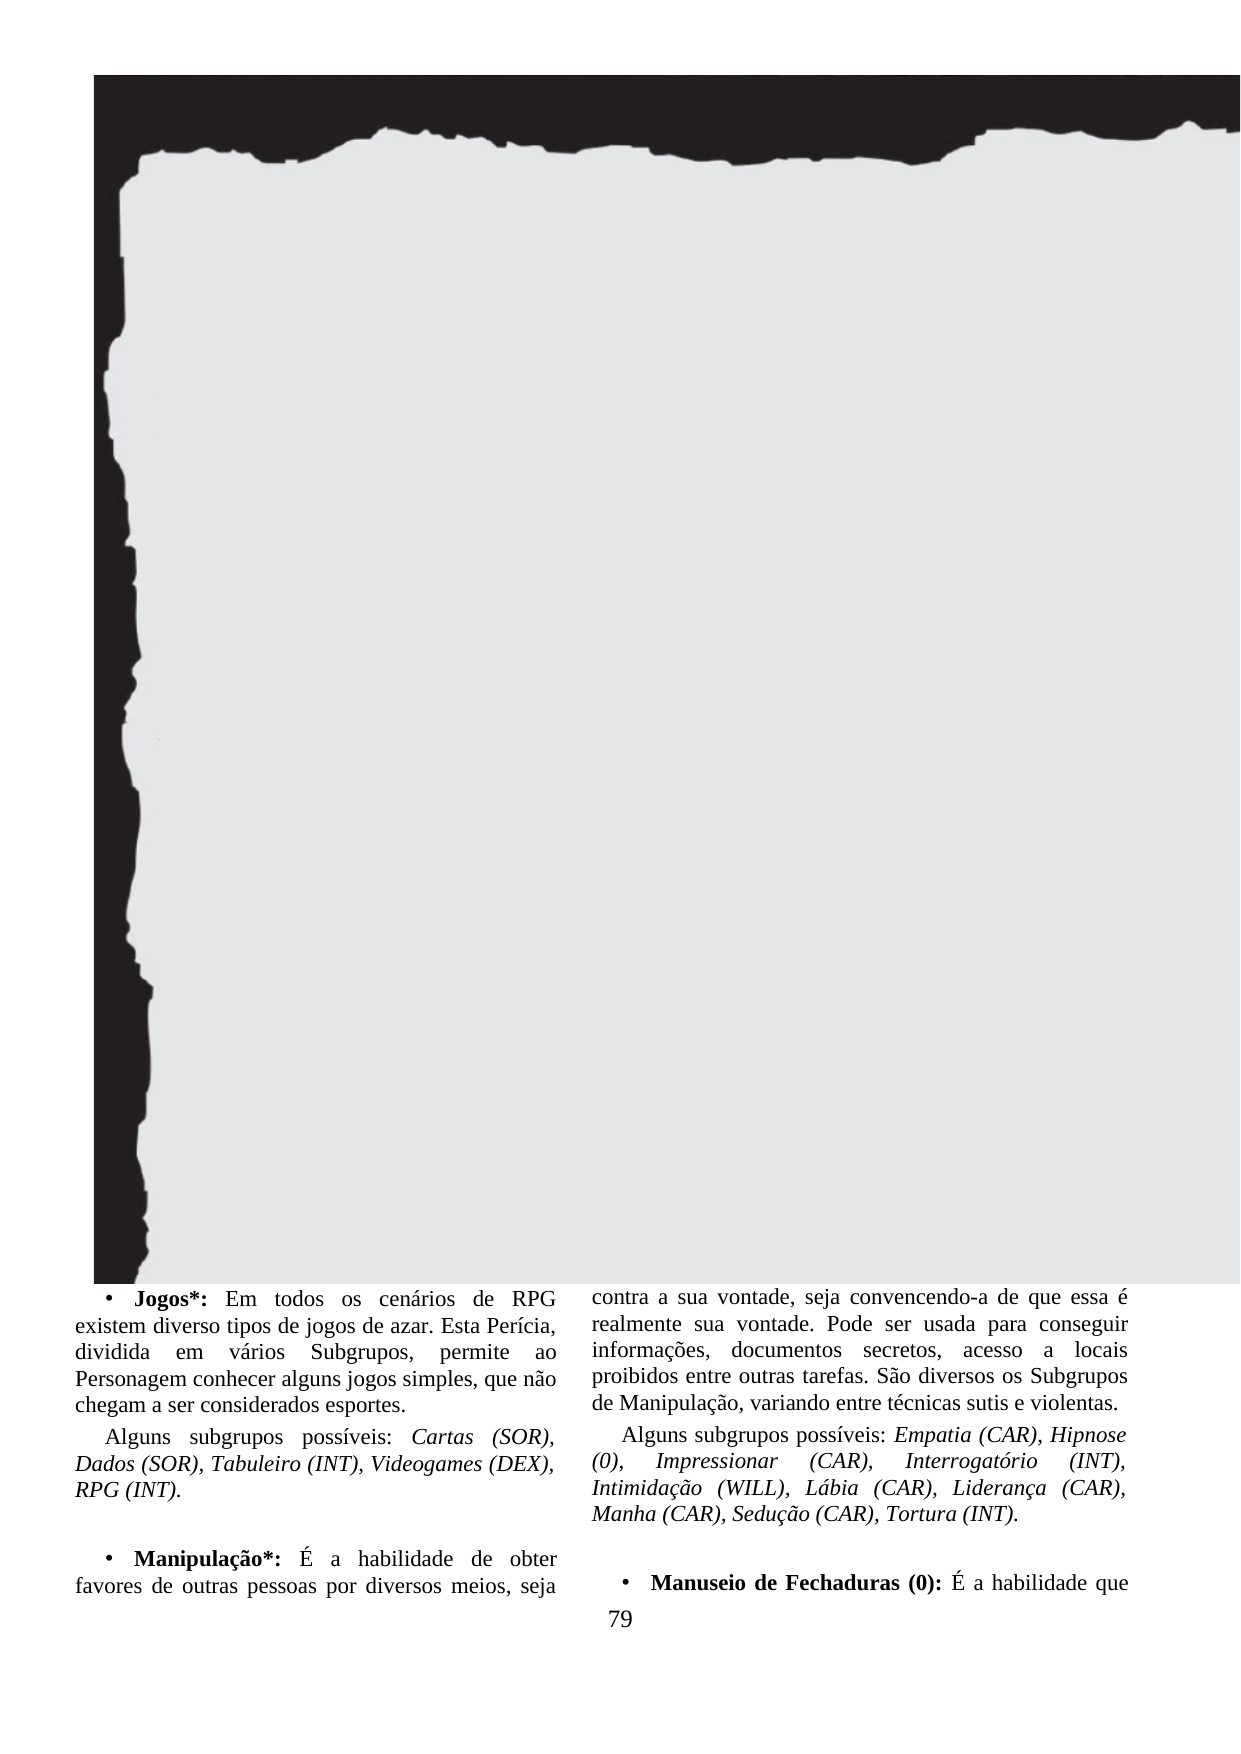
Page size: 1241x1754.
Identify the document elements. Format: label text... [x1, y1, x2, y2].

subtitle Alguns subgrupos possíveis: Cartas (SOR), Dados (SOR), Tabuleiro (INT), Videogames (DEX), RPG (INT). [75, 1423, 557, 1502]
subtitle Jogos*: Em todos os cenários de RPG existem diverso tipos de jogos de azar. Esta Perícia, dividida em vários Subgrupos, permite ao Personagem conhecer alguns jogos simples, que não chegam a ser considerados esportes. [75, 1283, 557, 1417]
subtitle Manipulação*: É a habilidade de obter favores de outras pessoas por diversos meios, seja [75, 1543, 557, 1598]
subtitle Manuseio de Fechaduras (0): É a habilidade que [592, 1567, 1129, 1596]
subtitle Alguns subgrupos possíveis: Empatia (CAR), Hipnose (0), Impressionar (CAR), Interrogatório (INT), Intimidação (WILL), Lábia (CAR), Liderança (CAR), Manha (CAR), Sedução (CAR), Tortura (INT). [592, 1421, 1129, 1526]
picture [93, 75, 1241, 1284]
subtitle contra a sua vontade, seja convencendo-a de que essa é realmente sua vontade. Pode ser usada para conseguir informações, documentos secretos, acesso a locais proibidos entre outras tarefas. São diversos os Subgrupos de Manipulação, variando entre técnicas sutis e violentas. [592, 1284, 1129, 1415]
